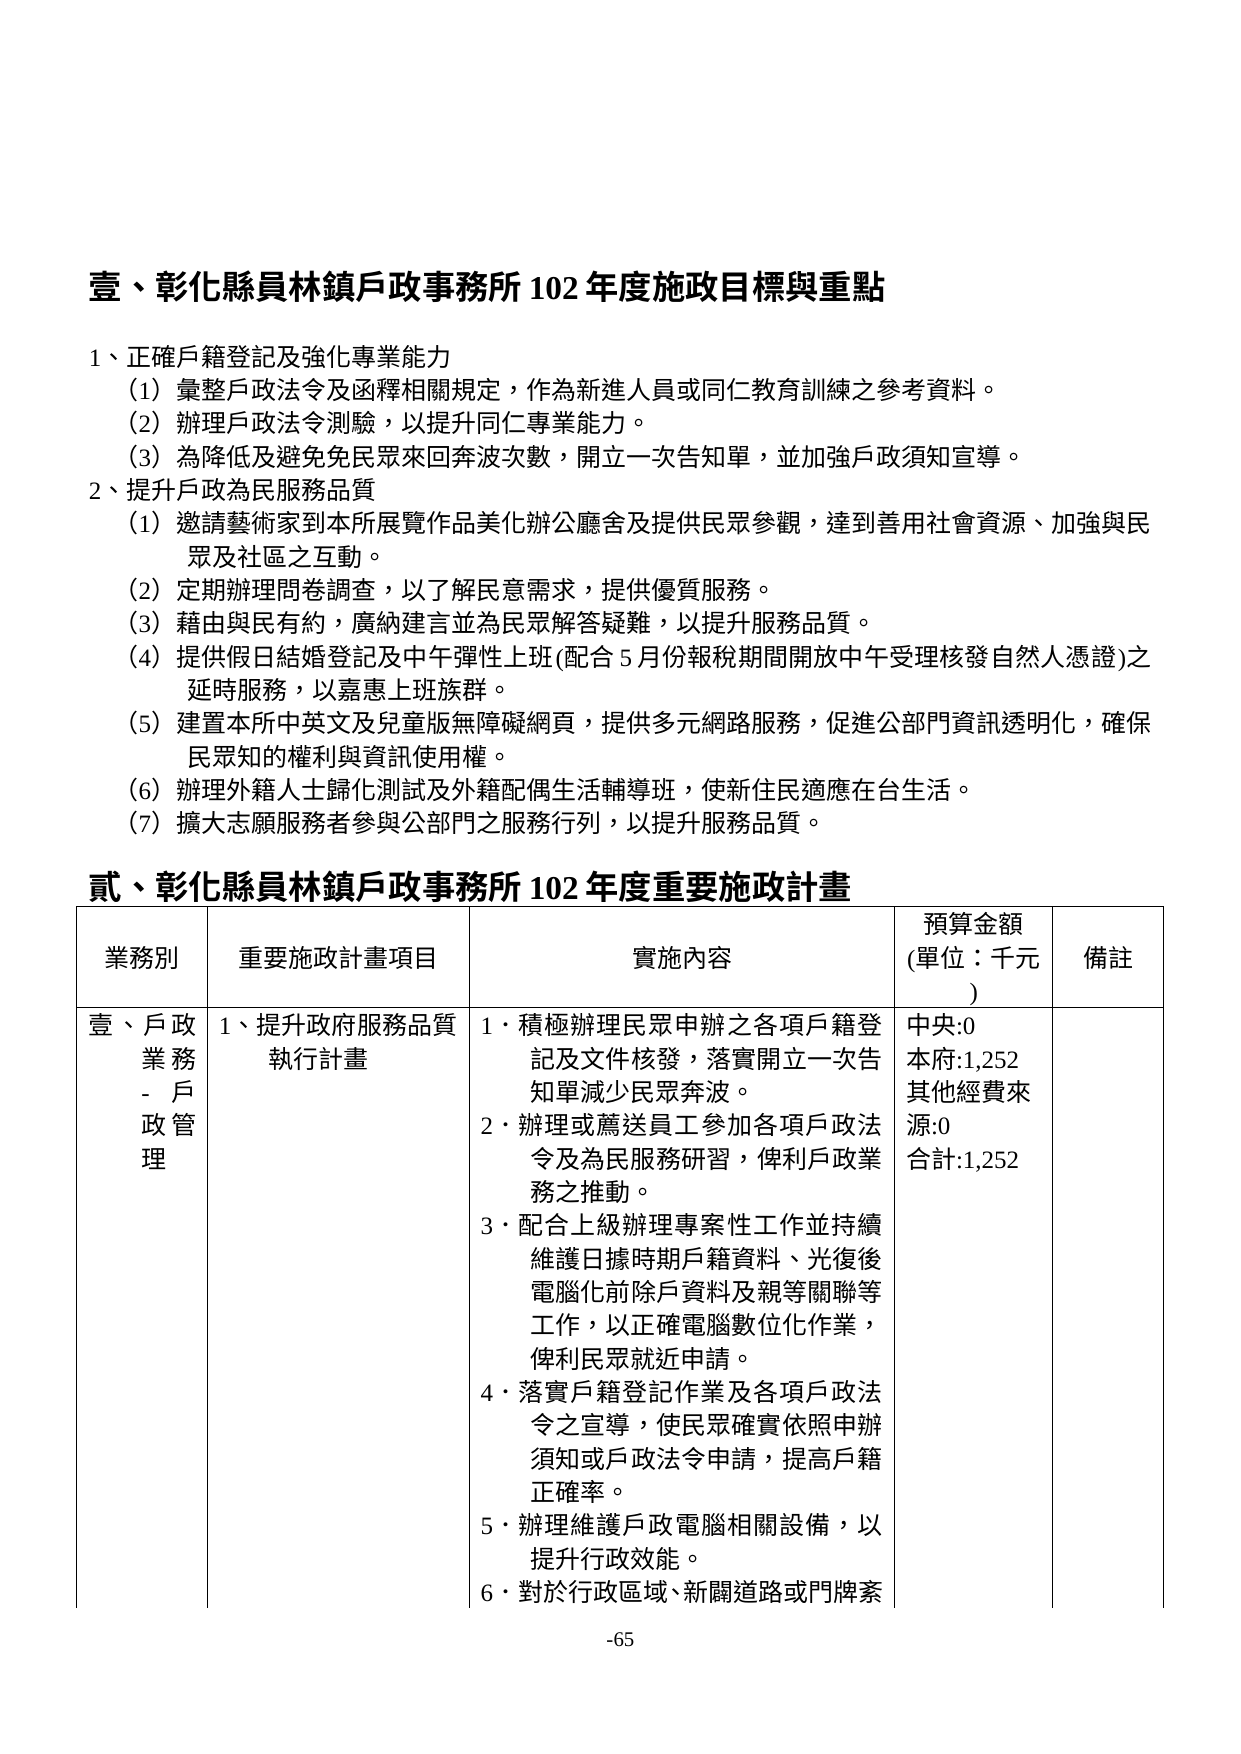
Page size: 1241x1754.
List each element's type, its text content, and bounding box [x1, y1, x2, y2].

table_cell 中央:0 本府:1,252 其他經費來源:0 合計:1,252 [895, 1008, 1052, 1608]
table_header 預算金額 (單位：千元) [895, 907, 1052, 1007]
list 定期辦理問卷調查，以了解民意需求，提供優質服務。 [113, 573, 1152, 606]
table_cell 積極辦理民眾申辦之各項戶籍登記及文件核發，落實開立一次告知單減少民眾奔波。 辦理或薦送員工參加各項戶政法令及為民服務研習，俾利戶政業務之推動。 配合上級辦理專案性工作並持續維護日據時期戶籍資料、光復後電腦化前除戶資料及親等關聯等工作，以正確電腦數位化作業，俾利民眾就近申請。 落實戶籍登記作業及各項戶政法令之宣導，使民眾確實依照申辦須知或戶政法令申請，提高戶籍正確率。 辦理維護戶政電腦相關設備，以提升行政效能。 對於行政區域、新闢道路或門牌紊 [470, 1008, 894, 1608]
list 建置本所中英文及兒童版無障礙網頁，提供多元網路服務，促進公部門資訊透明化，確保民眾知的權利與資訊使用權。 [113, 706, 1152, 773]
table_cell [1053, 1008, 1163, 1608]
list 彙整戶政法令及函釋相關規定，作為新進人員或同仁教育訓練之參考資料。 [113, 373, 1152, 406]
list 辦理戶政法令測驗，以提升同仁專業能力。 [113, 406, 1152, 439]
list 正確戶籍登記及強化專業能力 [88, 339, 1152, 373]
text 壹、彰化縣員林鎮戶政事務所102年度施政目標與重點 [88, 273, 1152, 306]
list 提供假日結婚登記及中午彈性上班(配合5月份報稅期間開放中午受理核發自然人憑證)之延時服務，以嘉惠上班族群。 [113, 639, 1152, 706]
table_header 實施內容 [470, 907, 894, 1007]
table_cell 壹、戶政業務-戶政管理 [77, 1008, 207, 1608]
table_header 重要施政計畫項目 [208, 907, 469, 1007]
list 擴大志願服務者參與公部門之服務行列，以提升服務品質。 [113, 806, 1152, 839]
list 邀請藝術家到本所展覽作品美化辦公廳舍及提供民眾參觀，達到善用社會資源、加強與民眾及社區之互動。 [113, 506, 1152, 573]
list 為降低及避免免民眾來回奔波次數，開立一次告知單，並加強戶政須知宣導。 [113, 439, 1152, 473]
table_cell 提升政府服務品質執行計畫 [208, 1008, 469, 1608]
list 提升戶政為民服務品質 [88, 473, 1152, 506]
table_header 業務別 [77, 907, 207, 1007]
text 貳、彰化縣員林鎮戶政事務所102年度重要施政計畫 [88, 873, 1152, 906]
table_header 備註 [1053, 907, 1163, 1007]
list 藉由與民有約，廣納建言並為民眾解答疑難，以提升服務品質。 [113, 606, 1152, 639]
list 辦理外籍人士歸化測試及外籍配偶生活輔導班，使新住民適應在台生活。 [113, 773, 1152, 806]
